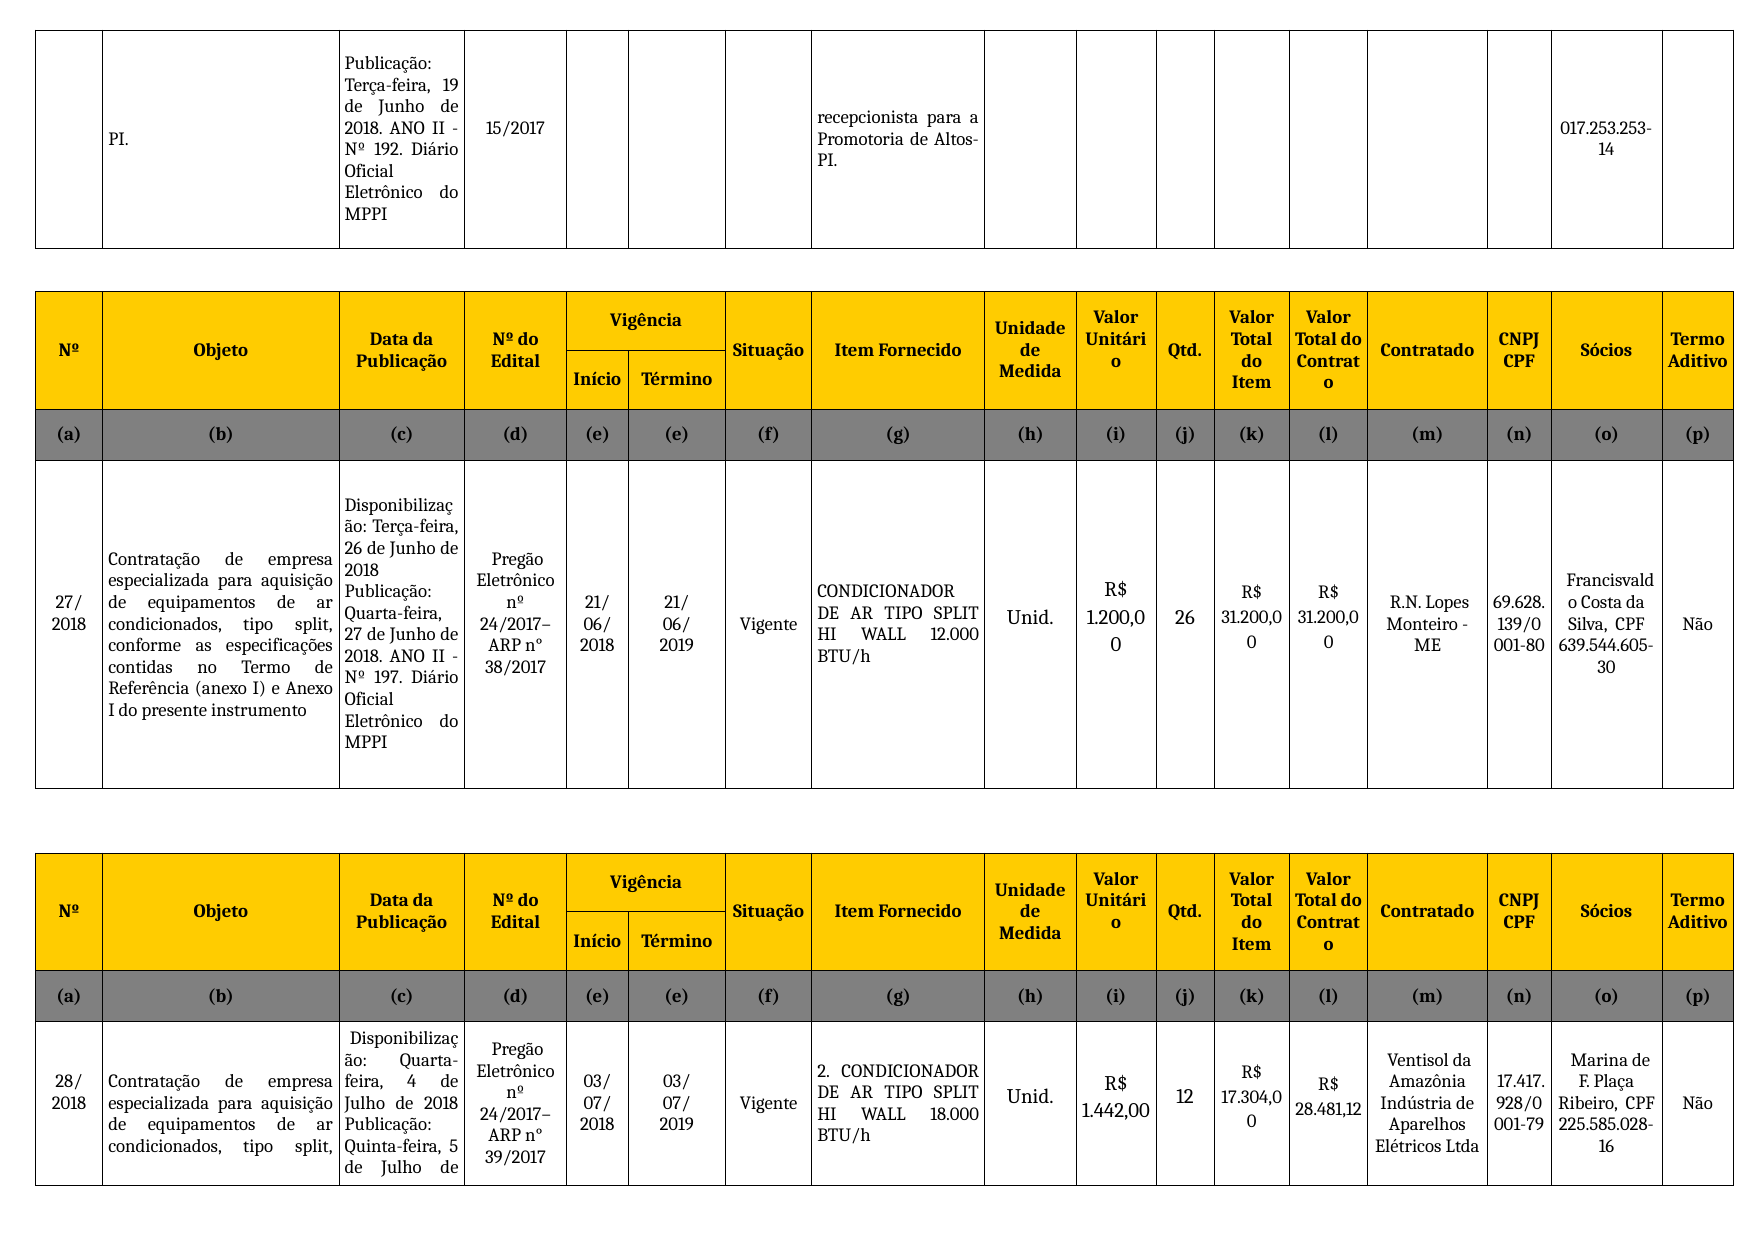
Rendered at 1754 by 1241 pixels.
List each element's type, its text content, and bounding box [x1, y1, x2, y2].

table_cell (f) [726, 971, 811, 1021]
table_header CNPJ CPF [1488, 292, 1551, 409]
table_cell recepcionista para a Promotoria de Altos-PI. [812, 31, 984, 248]
table_cell (l) [1290, 410, 1367, 460]
table_cell [36, 31, 102, 248]
table_cell (m) [1368, 410, 1487, 460]
table_header Situação [726, 854, 811, 970]
table_cell [1663, 31, 1733, 248]
table_cell 03/ 07/ 2018 [567, 1022, 628, 1185]
table_header Vigência [567, 292, 725, 350]
table_header Termo Aditivo [1663, 292, 1733, 409]
table_cell (d) [465, 971, 566, 1021]
table_cell (g) [812, 971, 984, 1021]
table_header Valor Unitário [1077, 292, 1156, 409]
table_cell Início [567, 351, 628, 409]
table_cell (o) [1552, 410, 1662, 460]
table_header Contratado [1368, 854, 1487, 970]
table_cell R$ 31.200,00 [1215, 461, 1289, 788]
table_header Qtd. [1157, 854, 1214, 970]
table_cell (b) [103, 410, 339, 460]
table_cell 28/ 2018 [36, 1022, 102, 1185]
table_cell Pregão Eletrônico nº 24/2017– ARP n° 39/2017 [465, 1022, 566, 1185]
table_cell (a) [36, 971, 102, 1021]
table_cell Contratação de empresa especializada para aquisição de equipamentos de ar condicionados, tipo split, [103, 1022, 339, 1185]
table_cell 03/ 07/ 2019 [629, 1022, 725, 1185]
table_cell Início [567, 912, 628, 970]
table_cell [629, 31, 725, 248]
table_cell 15/2017 [465, 31, 566, 248]
table_cell (g) [812, 410, 984, 460]
table_cell (f) [726, 410, 811, 460]
table_cell Contratação de empresa especializada para aquisição de equipamentos de ar condicionados, tipo split, conforme as especificações contidas no Termo de Referência (anexo I) e Anexo I do presente instrumento [103, 461, 339, 788]
table_cell Não [1663, 1022, 1733, 1185]
table_cell (i) [1077, 410, 1156, 460]
table_header Qtd. [1157, 292, 1214, 409]
table_cell (o) [1552, 971, 1662, 1021]
table_cell (h) [985, 410, 1076, 460]
table_header Valor Total do Item [1215, 854, 1289, 970]
table_cell (e) [567, 410, 628, 460]
table_cell Vigente [726, 1022, 811, 1185]
table_cell (j) [1157, 410, 1214, 460]
table_header Nº [36, 292, 102, 409]
table_cell (i) [1077, 971, 1156, 1021]
table_header Unidade de Medida [985, 854, 1076, 970]
table_header Vigência [567, 854, 725, 911]
table_header Sócios [1552, 854, 1662, 970]
table_header Item Fornecido [812, 854, 984, 970]
table_cell 017.253.253-14 [1552, 31, 1662, 248]
table_header Termo Aditivo [1663, 854, 1733, 970]
table_cell Pregão Eletrônico nº 24/2017– ARP n° 38/2017 [465, 461, 566, 788]
table_cell 69.628.139/0001-80 [1488, 461, 1551, 788]
table_cell (l) [1290, 971, 1367, 1021]
table_cell [567, 31, 628, 248]
table_header Sócios [1552, 292, 1662, 409]
table_header Valor Unitário [1077, 854, 1156, 970]
table_cell (k) [1215, 971, 1289, 1021]
table_cell 21/ 06/ 2019 [629, 461, 725, 788]
table_cell (p) [1663, 971, 1733, 1021]
table_cell Término [629, 912, 725, 970]
table_cell (c) [340, 410, 464, 460]
table_cell R$ 17.304,00 [1215, 1022, 1289, 1185]
table_cell Publicação: Terça-feira, 19 de Junho de 2018. ANO II - Nº 192. Diário Oficial Eletrônico do MPPI [340, 31, 464, 248]
table_cell 2. CONDICIONADOR DE AR TIPO SPLIT HI WALL 18.000 BTU/h [812, 1022, 984, 1185]
table_cell Não [1663, 461, 1733, 788]
table_cell [1215, 31, 1289, 248]
table_header Data da Publicação [340, 854, 464, 970]
table_cell [726, 31, 811, 248]
table_cell 12 [1157, 1022, 1214, 1185]
table_cell Unid. [985, 461, 1076, 788]
table_cell Término [629, 351, 725, 409]
table_header Item Fornecido [812, 292, 984, 409]
table_cell 17.417.928/0001-79 [1488, 1022, 1551, 1185]
table_cell (n) [1488, 410, 1551, 460]
table_cell 21/ 06/ 2018 [567, 461, 628, 788]
table_cell (k) [1215, 410, 1289, 460]
table_cell [1368, 31, 1487, 248]
table_header Nº do Edital [465, 292, 566, 409]
table_cell (h) [985, 971, 1076, 1021]
table_cell (e) [567, 971, 628, 1021]
table_cell [985, 31, 1076, 248]
table_cell R$ 1.442,00 [1077, 1022, 1156, 1185]
table_cell (e) [629, 971, 725, 1021]
table_cell (m) [1368, 971, 1487, 1021]
table_header CNPJ CPF [1488, 854, 1551, 970]
table_header Nº do Edital [465, 854, 566, 970]
table_cell Marina de F. Plaça Ribeiro, CPF 225.585.028-16 [1552, 1022, 1662, 1185]
table_header Unidade de Medida [985, 292, 1076, 409]
table_header Nº [36, 854, 102, 970]
table_cell (j) [1157, 971, 1214, 1021]
table_header Data da Publicação [340, 292, 464, 409]
table_header Objeto [103, 854, 339, 970]
table_cell (c) [340, 971, 464, 1021]
table_cell [1488, 31, 1551, 248]
table_cell PI. [103, 31, 339, 248]
table_cell (b) [103, 971, 339, 1021]
table_cell 26 [1157, 461, 1214, 788]
table_cell R$ 1.200,00 [1077, 461, 1156, 788]
table_cell R.N. Lopes Monteiro - ME [1368, 461, 1487, 788]
table_header Valor Total do Contrato [1290, 292, 1367, 409]
table_cell (p) [1663, 410, 1733, 460]
table_cell R$ 31.200,00 [1290, 461, 1367, 788]
table_cell Vigente [726, 461, 811, 788]
table_cell Disponibilização: Quarta-feira, 4 de Julho de 2018 Publicação: Quinta-feira, 5 de Julho de [340, 1022, 464, 1185]
table_cell Ventisol da Amazônia Indústria de Aparelhos Elétricos Ltda [1368, 1022, 1487, 1185]
table_cell [1157, 31, 1214, 248]
table_cell R$ 28.481,12 [1290, 1022, 1367, 1185]
table_header Contratado [1368, 292, 1487, 409]
table_cell Unid. [985, 1022, 1076, 1185]
table_cell Disponibilização: Terça-feira, 26 de Junho de 2018 Publicação: Quarta-feira, 27 de Junho de 2018. ANO II - Nº 197. Diário Oficial Eletrônico do MPPI [340, 461, 464, 788]
table_cell (a) [36, 410, 102, 460]
table_cell (d) [465, 410, 566, 460]
table_cell CONDICIONADOR DE AR TIPO SPLIT HI WALL 12.000 BTU/h [812, 461, 984, 788]
table_header Situação [726, 292, 811, 409]
table_cell [1077, 31, 1156, 248]
table_cell (n) [1488, 971, 1551, 1021]
table_cell 27/ 2018 [36, 461, 102, 788]
table_header Valor Total do Item [1215, 292, 1289, 409]
table_cell Francisvaldo Costa da Silva, CPF 639.544.605-30 [1552, 461, 1662, 788]
table_header Objeto [103, 292, 339, 409]
table_cell (e) [629, 410, 725, 460]
table_header Valor Total do Contrato [1290, 854, 1367, 970]
table_cell [1290, 31, 1367, 248]
